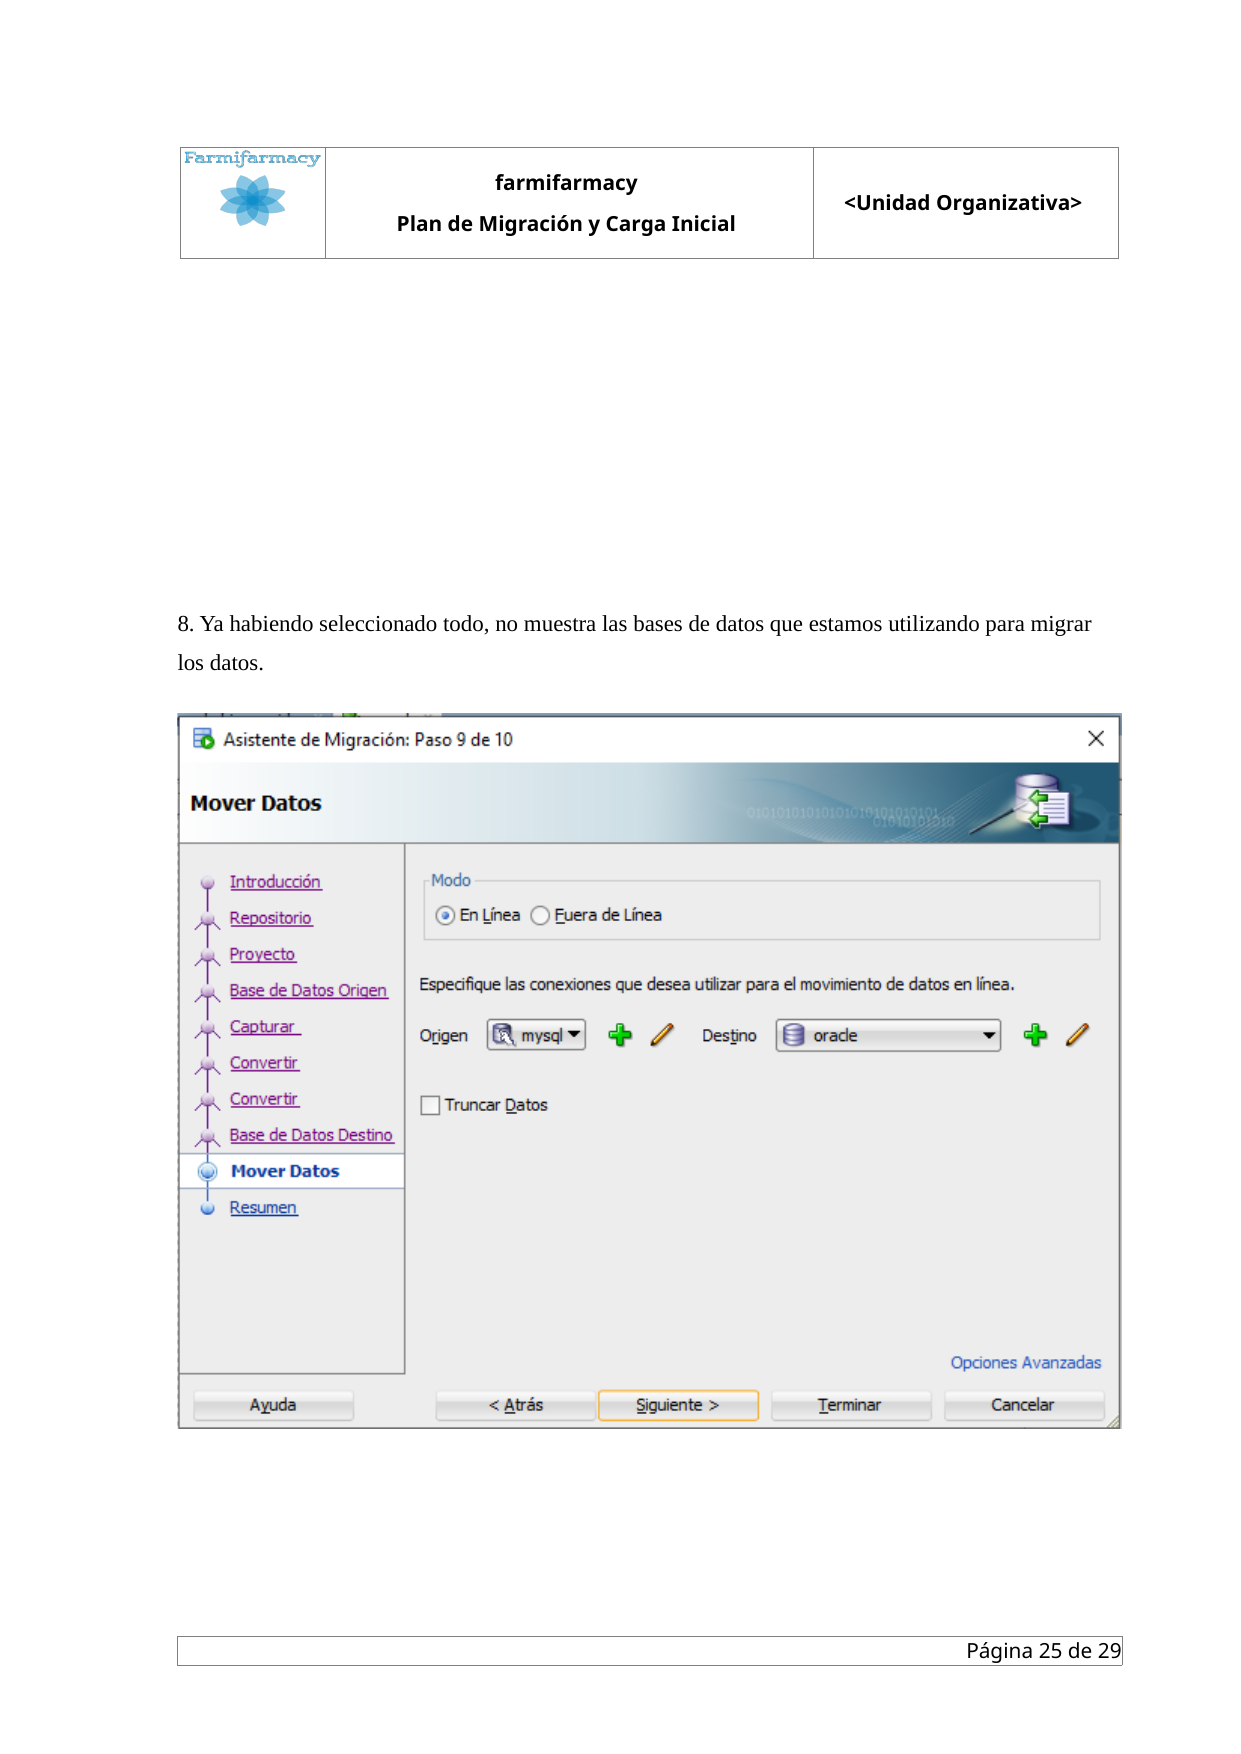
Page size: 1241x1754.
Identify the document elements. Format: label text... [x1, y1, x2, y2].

text 8. Ya habiendo seleccionado todo, no muestra las bases de datos que estamos utilizando para migrar los datos. [177, 610, 1122, 676]
